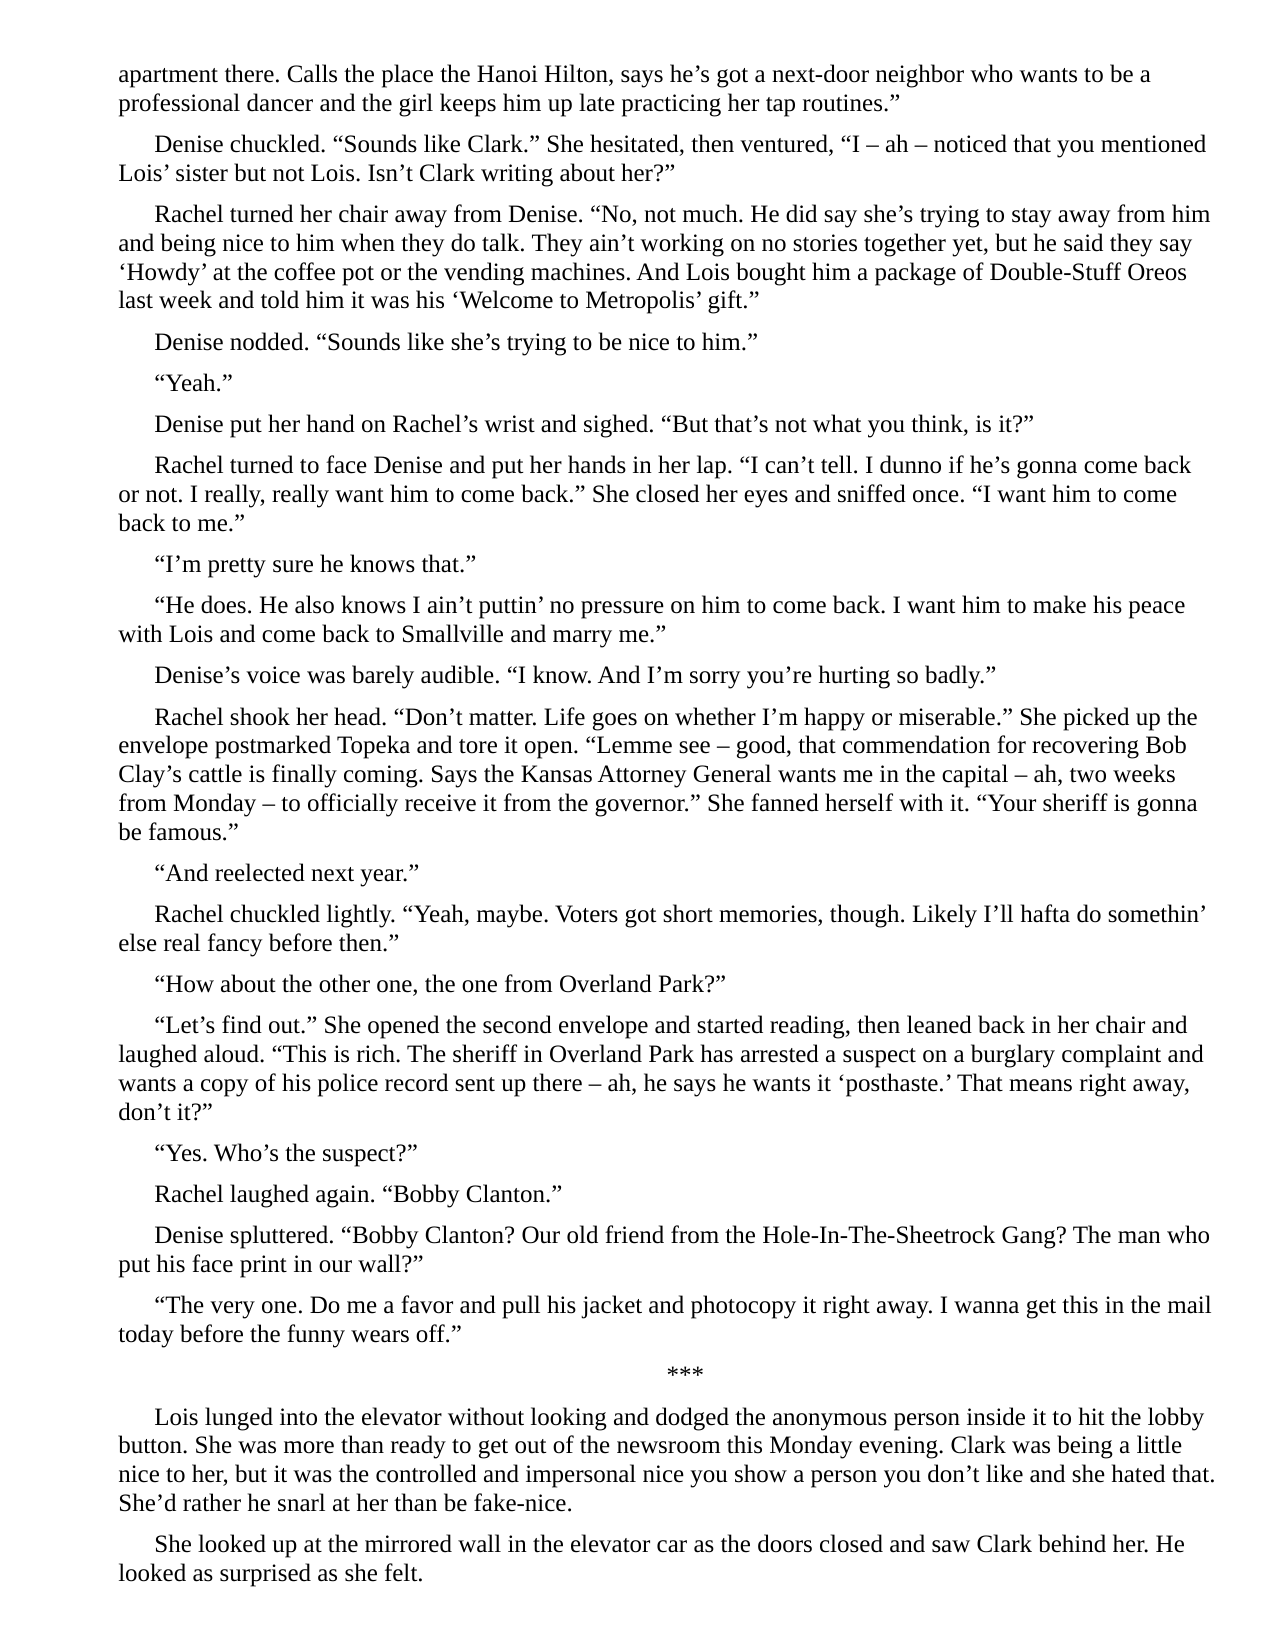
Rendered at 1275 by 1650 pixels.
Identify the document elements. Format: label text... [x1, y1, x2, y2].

text “And reelected next year.” [118, 858, 1216, 887]
text Denise spluttered. “Bobby Clanton? Our old friend from the Hole-In-The-Sheetrock Gang? The man who put his face print in our wall?” [118, 1220, 1216, 1278]
text Denise chuckled. “Sounds like Clark.” She hesitated, then ventured, “I – ah – noticed that you mentioned Lois’ sister but not Lois. Isn’t Clark writing about her?” [118, 129, 1216, 187]
text apartment there. Calls the place the Hanoi Hilton, says he’s got a next-door neighbor who wants to be a professional dancer and the girl keeps him up late practicing her tap routines.” [118, 59, 1216, 117]
text “He does. He also knows I ain’t puttin’ no pressure on him to come back. I want him to make his peace with Lois and come back to Smallville and marry me.” [118, 590, 1216, 648]
text Rachel laughed again. “Bobby Clanton.” [118, 1179, 1216, 1208]
text Rachel shook her head. “Don’t matter. Life goes on whether I’m happy or miserable.” She picked up the envelope postmarked Topeka and tore it open. “Lemme see – good, that commendation for recovering Bob Clay’s cattle is finally coming. Says the Kansas Attorney General wants me in the capital – ah, two weeks from Monday – to officially receive it from the governor.” She fanned herself with it. “Your sheriff is gonna be famous.” [118, 702, 1216, 845]
text Rachel turned her chair away from Denise. “No, not much. He did say she’s trying to stay away from him and being nice to him when they do talk. They ain’t working on no stories together yet, but he said they say ‘Howdy’ at the coffee pot or the vending machines. And Lois bought him a package of Double-Stuff Oreos last week and told him it was his ‘Welcome to Metropolis’ gift.” [118, 199, 1216, 314]
text Lois lunged into the elevator without looking and dodged the anonymous person inside it to hit the lobby button. She was more than ready to get out of the newsroom this Monday evening. Clark was being a little nice to her, but it was the controlled and impersonal nice you show a person you don’t like and she hated that. She’d rather he snarl at her than be fake-nice. [118, 1402, 1216, 1517]
text Rachel turned to face Denise and put her hands in her lap. “I can’t tell. I dunno if he’s gonna come back or not. I really, really want him to come back.” She closed her eyes and sniffed once. “I want him to come back to me.” [118, 450, 1216, 537]
text Rachel chuckled lightly. “Yeah, maybe. Voters got short memories, though. Likely I’ll hafta do somethin’ else real fancy before then.” [118, 899, 1216, 957]
text Denise’s voice was barely audible. “I know. And I’m sorry you’re hurting so badly.” [118, 660, 1216, 689]
text *** [118, 1360, 1216, 1389]
text “I’m pretty sure he knows that.” [118, 549, 1216, 578]
text “Yes. Who’s the suspect?” [118, 1138, 1216, 1167]
text “Yeah.” [118, 368, 1216, 397]
text “How about the other one, the one from Overland Park?” [118, 969, 1216, 998]
text “Let’s find out.” She opened the second envelope and started reading, then leaned back in her chair and laughed aloud. “This is rich. The sheriff in Overland Park has arrested a suspect on a burglary complaint and wants a copy of his police record sent up there – ah, he says he wants it ‘posthaste.’ That means right away, don’t it?” [118, 1010, 1216, 1125]
text Denise nodded. “Sounds like she’s trying to be nice to him.” [118, 327, 1216, 355]
text “The very one. Do me a favor and pull his jacket and photocopy it right away. I wanna get this in the mail today before the funny wears off.” [118, 1290, 1216, 1348]
text Denise put her hand on Rachel’s wrist and sighed. “But that’s not what you think, is it?” [118, 409, 1216, 438]
text She looked up at the mirrored wall in the elevator car as the doors closed and saw Clark behind her. He looked as surprised as she felt. [118, 1529, 1216, 1587]
